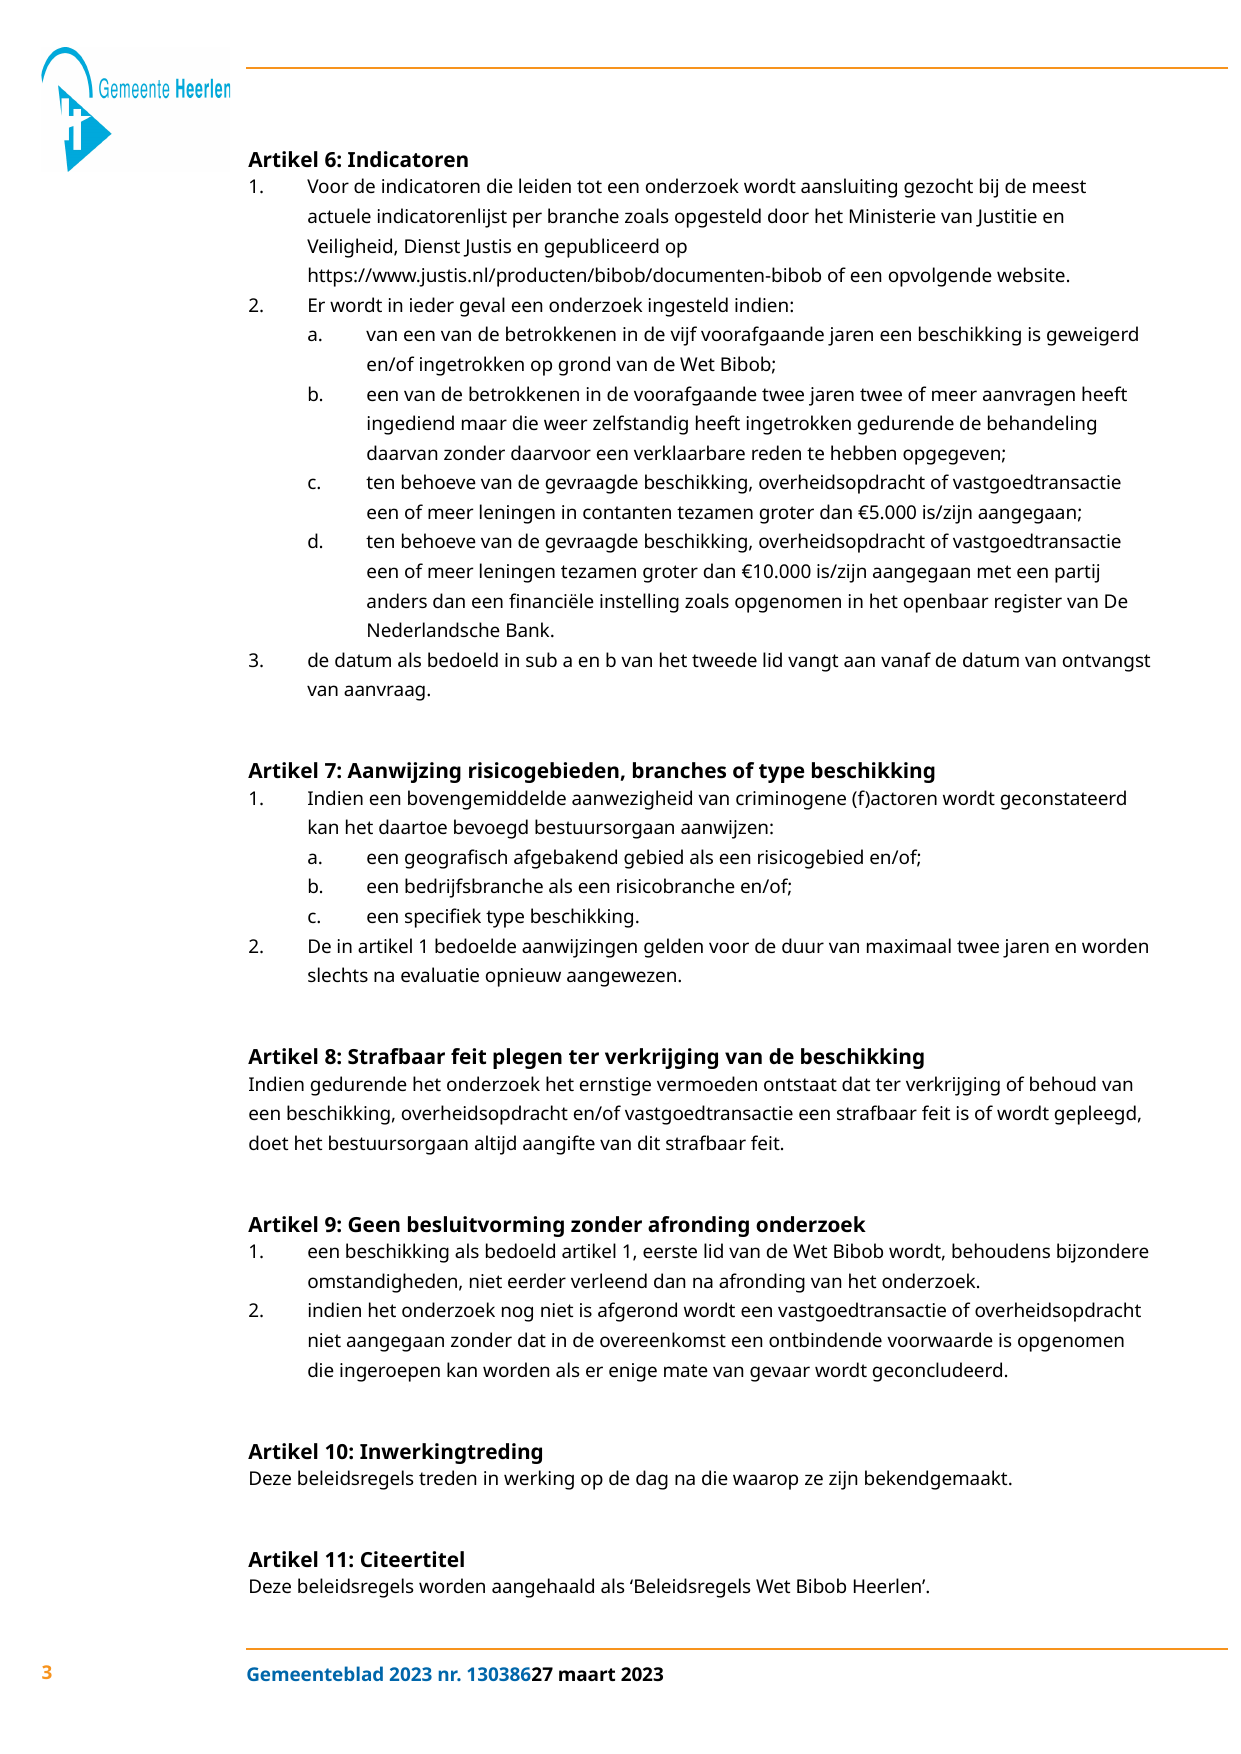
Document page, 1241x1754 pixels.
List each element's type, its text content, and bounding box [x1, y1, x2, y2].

text Indien gedurende het onderzoek het ernstige vermoeden ontstaat dat ter verkrijging of behoud van een beschikking, overheidsopdracht en/of vastgoedtransactie een strafbaar feit is of wordt gepleegd, doet het bestuursorgaan altijd aangifte van dit strafbaar feit. [248, 1071, 1152, 1156]
list van een van de betrokkenen in de vijf voorafgaande jaren een beschikking is geweigerd en/of ingetrokken op grond van de Wet Bibob; [307, 322, 1152, 377]
text Deze beleidsregels worden aangehaald als ‘Beleidsregels Wet Bibob Heerlen’. [248, 1574, 1152, 1599]
text Artikel 10: Inwerkingtreding [248, 1437, 1152, 1465]
picture [41, 47, 231, 172]
list ten behoeve van de gevraagde beschikking, overheidsopdracht of vastgoedtransactie een of meer leningen tezamen groter dan €10.000 is/zijn aangegaan met een partij anders dan een financiële instelling zoals opgenomen in het openbaar register van De Nederlandsche Bank. [307, 529, 1152, 643]
list een specifiek type beschikking. [307, 903, 1152, 929]
list een geografisch afgebakend gebied als een risicogebied en/of; [307, 844, 1152, 870]
list een beschikking als bedoeld artikel 1, eerste lid van de Wet Bibob wordt, behoudens bijzondere omstandigheden, niet eerder verleend dan na afronding van het onderzoek. [248, 1238, 1152, 1294]
list een bedrijfsbranche als een risicobranche en/of; [307, 874, 1152, 899]
list Voor de indicatoren die leiden tot een onderzoek wordt aansluiting gezocht bij de meest actuele indicatorenlijst per branche zoals opgesteld door het Ministerie van Justitie en Veiligheid, Dienst Justis en gepubliceerd op https://www.justis.nl/producten/bibob/documenten-bibob of een opvolgende website. [248, 174, 1152, 288]
text Artikel 9: Geen besluitvorming zonder afronding onderzoek [248, 1210, 1152, 1238]
list Indien een bovengemiddelde aanwezigheid van criminogene (f)actoren wordt geconstateerd kan het daartoe bevoegd bestuursorgaan aanwijzen: [248, 785, 1152, 840]
list ten behoeve van de gevraagde beschikking, overheidsopdracht of vastgoedtransactie een of meer leningen in contanten tezamen groter dan €5.000 is/zijn aangegaan; [307, 469, 1152, 525]
text Artikel 7: Aanwijzing risicogebieden, branches of type beschikking [248, 757, 1152, 785]
text Artikel 6: Indicatoren [248, 145, 1152, 174]
text Deze beleidsregels treden in werking op de dag na die waarop ze zijn bekendgemaakt. [248, 1465, 1152, 1491]
text Artikel 8: Strafbaar feit plegen ter verkrijging van de beschikking [248, 1042, 1152, 1071]
picture [41, 47, 59, 70]
list indien het onderzoek nog niet is afgerond wordt een vastgoedtransactie of overheidsopdracht niet aangegaan zonder dat in de overeenkomst een ontbindende voorwaarde is opgenomen die ingeroepen kan worden als er enige mate van gevaar wordt geconcludeerd. [248, 1298, 1152, 1383]
list een van de betrokkenen in de voorafgaande twee jaren twee of meer aanvragen heeft ingediend maar die weer zelfstandig heeft ingetrokken gedurende de behandeling daarvan zonder daarvoor een verklaarbare reden te hebben opgegeven; [307, 381, 1152, 466]
list Er wordt in ieder geval een onderzoek ingesteld indien: [248, 292, 1152, 318]
text Artikel 11: Citeertitel [248, 1545, 1152, 1574]
list de datum als bedoeld in sub a en b van het tweede lid vangt aan vanaf de datum van ontvangst van aanvraag. [248, 647, 1152, 702]
list De in artikel 1 bedoelde aanwijzingen gelden voor de duur van maximaal twee jaren en worden slechts na evaluatie opnieuw aangewezen. [248, 933, 1152, 988]
